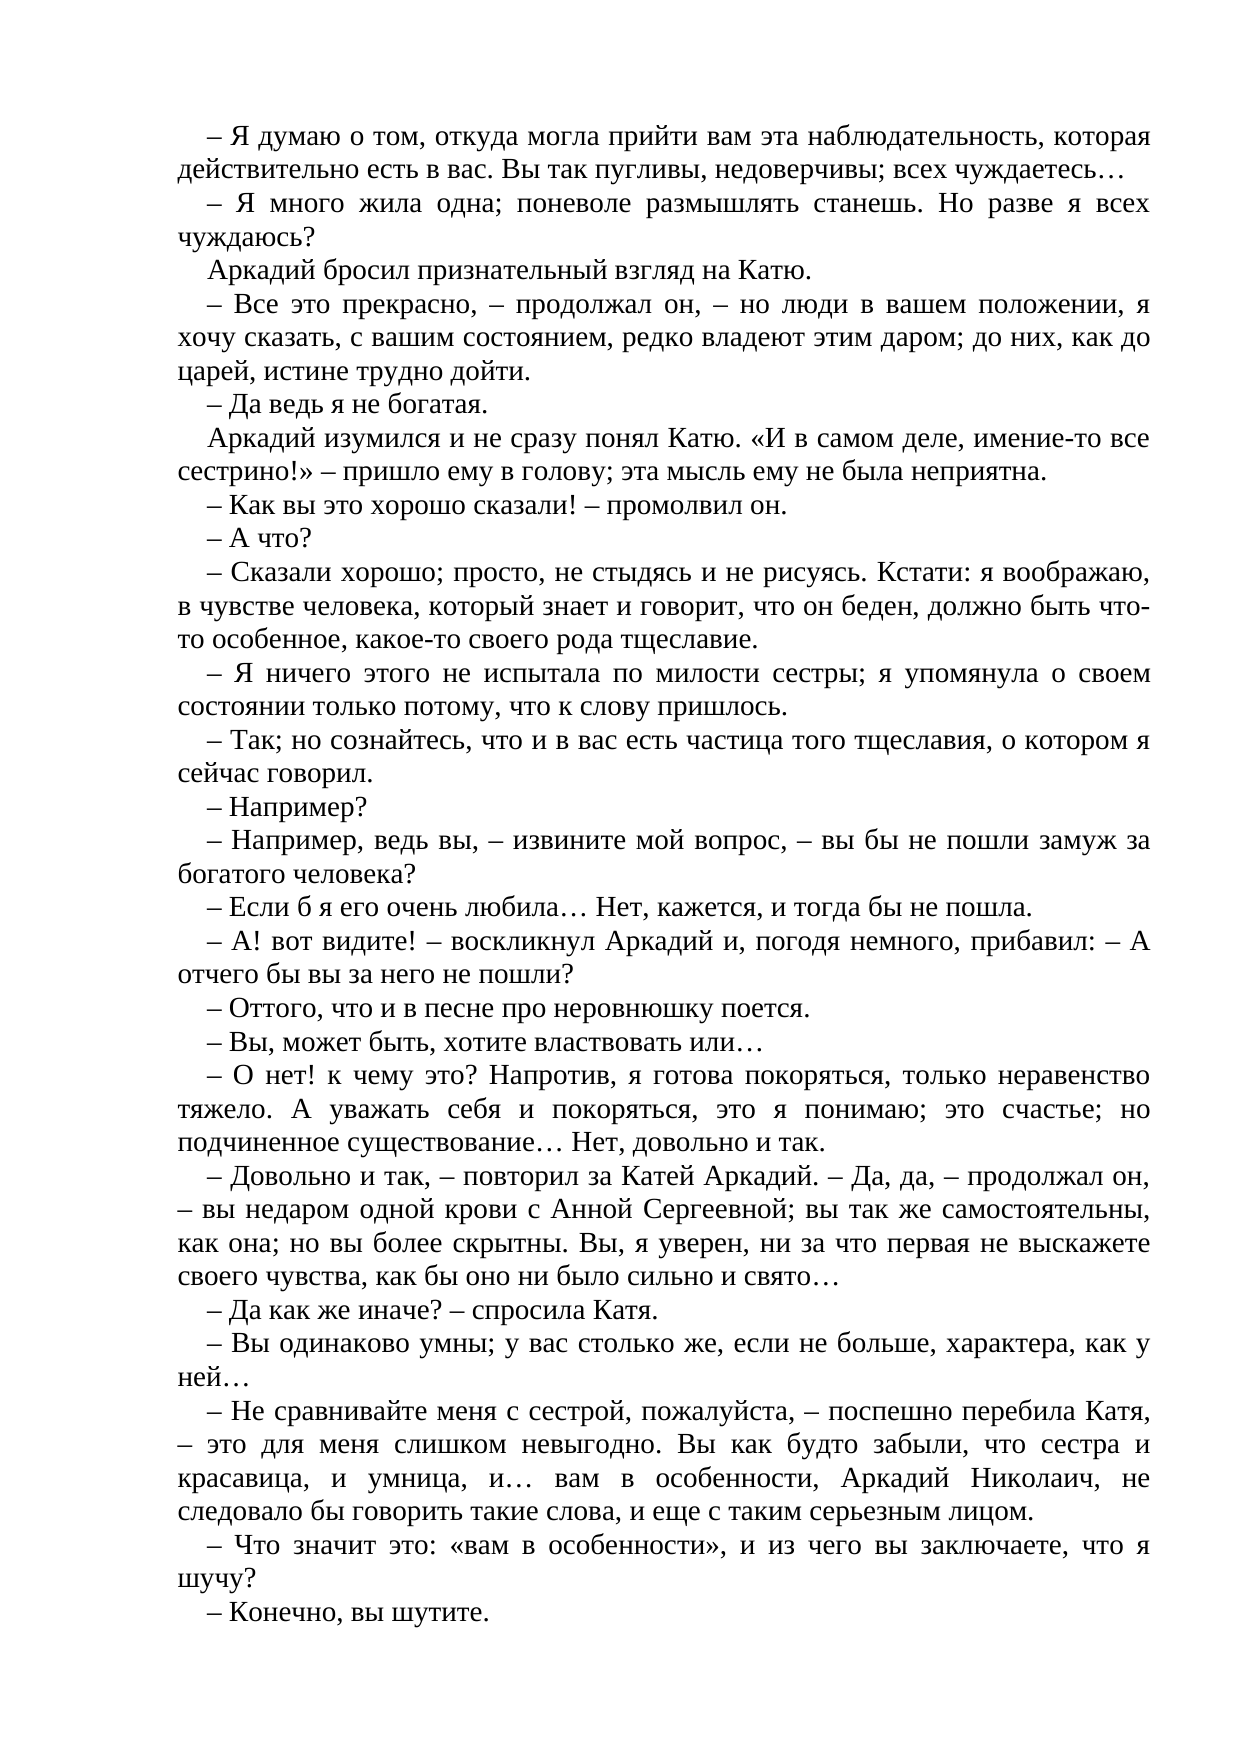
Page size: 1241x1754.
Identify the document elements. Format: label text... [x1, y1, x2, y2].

text Аркадий изумился и не сразу понял Катю. «И в самом деле, имение-то все сестрино!» – пришло ему в голову; эта мысль ему не была неприятна. [177, 420, 1152, 487]
text – Довольно и так, – повторил за Катей Аркадий. – Да, да, – продолжал он, – вы недаром одной крови с Анной Сергеевной; вы так же самостоятельны, как она; но вы более скрытны. Вы, я уверен, ни за что первая не выскажете своего чувства, как бы оно ни было сильно и свято… [177, 1158, 1152, 1292]
text – Так; но сознайтесь, что и в вас есть частица того тщеславия, о котором я сейчас говорил. [177, 722, 1152, 789]
text – Сказали хорошо; просто, не стыдясь и не рисуясь. Кстати: я воображаю, в чувстве человека, который знает и говорит, что он беден, должно быть что-то особенное, какое-то своего рода тщеславие. [177, 554, 1152, 655]
text – Вы, может быть, хотите властвовать или… [177, 1024, 1152, 1057]
text – Что значит это: «вам в особенности», и из чего вы заключаете, что я шучу? [177, 1527, 1152, 1594]
text – А что? [177, 521, 1152, 554]
text – Оттого, что и в песне про неровнюшку поется. [177, 990, 1152, 1024]
text – Вы одинаково умны; у вас столько же, если не больше, характера, как у ней… [177, 1326, 1152, 1393]
text – Все это прекрасно, – продолжал он, – но люди в вашем положении, я хочу сказать, с вашим состоянием, редко владеют этим даром; до них, как до царей, истине трудно дойти. [177, 286, 1152, 386]
text – О нет! к чему это? Напротив, я готова покоряться, только неравенство тяжело. А уважать себя и покоряться, это я понимаю; это счастье; но подчиненное существование… Нет, довольно и так. [177, 1057, 1152, 1158]
text – Как вы это хорошо сказали! – промолвил он. [177, 487, 1152, 521]
text – Не сравнивайте меня с сестрой, пожалуйста, – поспешно перебила Катя, – это для меня слишком невыгодно. Вы как будто забыли, что сестра и красавица, и умница, и… вам в особенности, Аркадий Николаич, не следовало бы говорить такие слова, и еще с таким серьезным лицом. [177, 1393, 1152, 1527]
text Аркадий бросил признательный взгляд на Катю. [177, 252, 1152, 286]
text – Я ничего этого не испытала по милости сестры; я упомянула о своем состоянии только потому, что к слову пришлось. [177, 655, 1152, 722]
text – Например? [177, 789, 1152, 822]
text – Я думаю о том, откуда могла прийти вам эта наблюдательность, которая действительно есть в вас. Вы так пугливы, недоверчивы; всех чуждаетесь… [177, 118, 1152, 185]
text – Если б я его очень любила… Нет, кажется, и тогда бы не пошла. [177, 889, 1152, 923]
text – Да как же иначе? – спросила Катя. [177, 1292, 1152, 1326]
text – Да ведь я не богатая. [177, 386, 1152, 420]
text – Я много жила одна; поневоле размышлять станешь. Но разве я всех чуждаюсь? [177, 185, 1152, 252]
text – Конечно, вы шутите. [177, 1594, 1152, 1627]
text – Например, ведь вы, – извините мой вопрос, – вы бы не пошли замуж за богатого человека? [177, 822, 1152, 889]
text – А! вот видите! – воскликнул Аркадий и, погодя немного, прибавил: – А отчего бы вы за него не пошли? [177, 923, 1152, 990]
